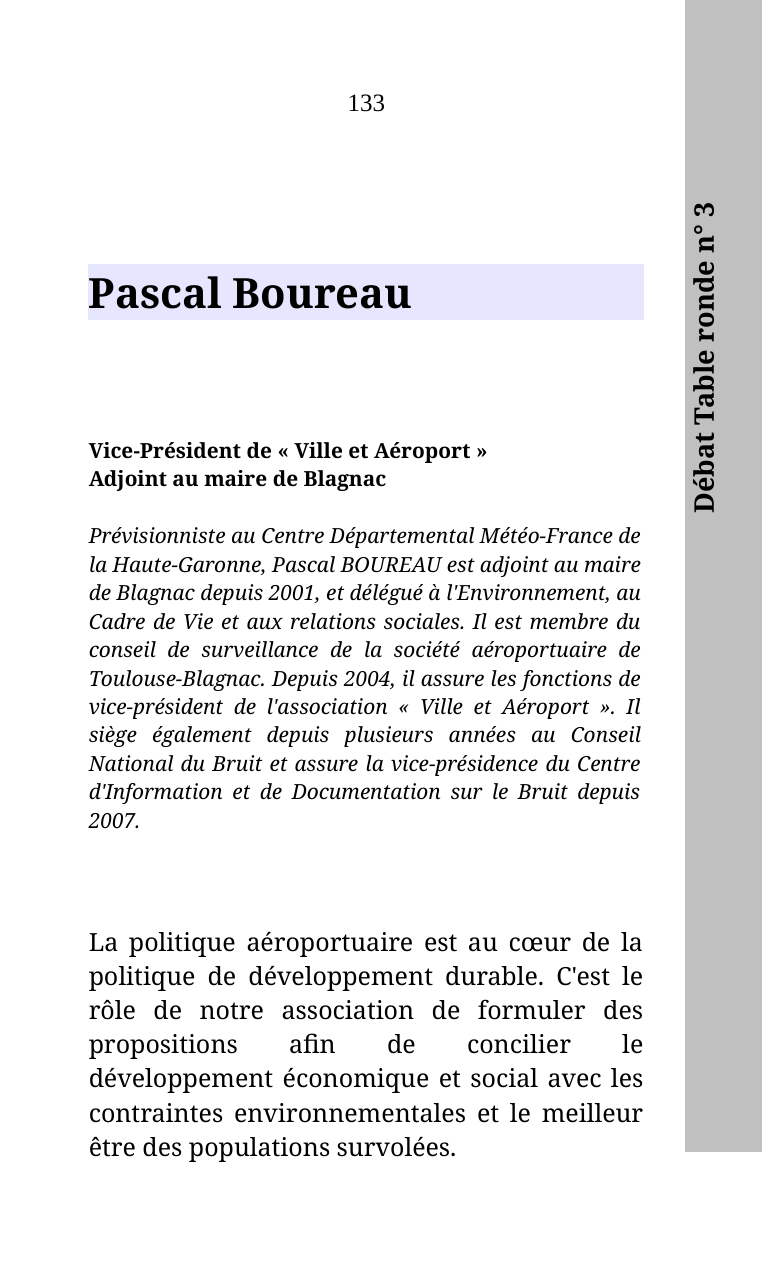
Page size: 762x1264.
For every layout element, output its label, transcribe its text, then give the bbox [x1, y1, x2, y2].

text Vice-Président de « Ville et Aéroport » [88, 436, 644, 464]
text Adjoint au maire de Blagnac [88, 464, 644, 493]
text La politique aéroportuaire est au cœur de la politique de développement durable. C'est le rôle de notre association de formuler des propositions afin de concilier le développement économique et social avec les contraintes environnementales et le meilleur être des populations survolées. [88, 925, 644, 1163]
text Prévisionniste au Centre Départemental Météo-France de la Haute-Garonne, Pascal BOUREAU est adjoint au maire de Blagnac depuis 2001, et délégué à l'Environnement, au Cadre de Vie et aux relations sociales. Il est membre du conseil de surveillance de la société aéroportuaire de Toulouse-Blagnac. Depuis 2004, il assure les fonctions de vice-président de l'association « Ville et Aéroport ». Il siège également depuis plusieurs années au Conseil National du Bruit et assure la vice-présidence du Centre d'Information et de Documentation sur le Bruit depuis 2007. [88, 521, 644, 834]
text Pascal Boureau [88, 264, 644, 320]
text Débat Table ronde n° 3 [685, 187, 762, 513]
